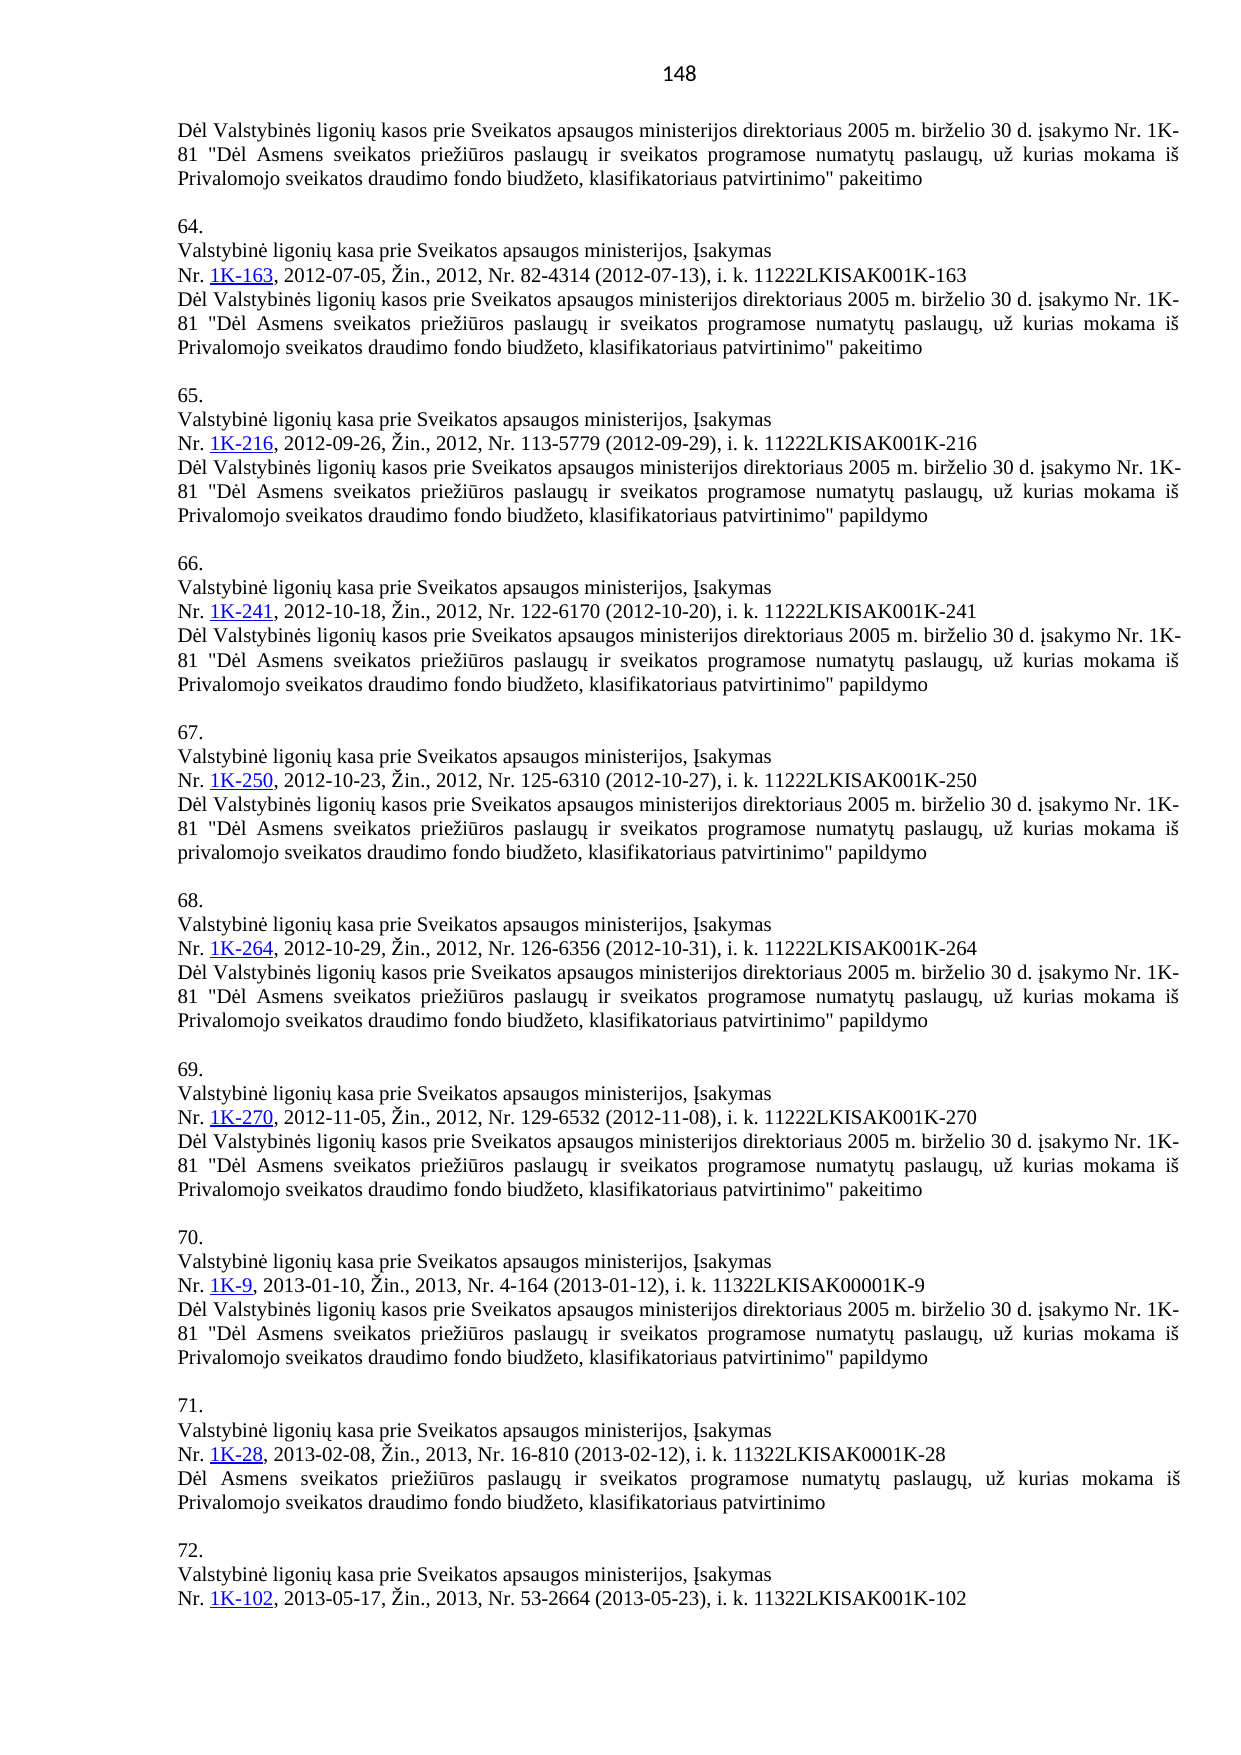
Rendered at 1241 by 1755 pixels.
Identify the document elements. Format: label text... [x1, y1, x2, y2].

text Nr. 1K-102, 2013-05-17, Žin., 2013, Nr. 53-2664 (2013-05-23), i. k. 11322LKISAK001K-102 [177, 1586, 1181, 1610]
text Dėl Valstybinės ligonių kasos prie Sveikatos apsaugos ministerijos direktoriaus 2005 m. birželio 30 d. įsakymo Nr. 1K-81 "Dėl Asmens sveikatos priežiūros paslaugų ir sveikatos programose numatytų paslaugų, už kurias mokama iš Privalomojo sveikatos draudimo fondo biudžeto, klasifikatoriaus patvirtinimo" pakeitimo [177, 287, 1181, 359]
text Nr. 1K-9, 2013-01-10, Žin., 2013, Nr. 4-164 (2013-01-12), i. k. 11322LKISAK00001K-9 [177, 1273, 1181, 1297]
text Valstybinė ligonių kasa prie Sveikatos apsaugos ministerijos, Įsakymas [177, 1081, 1181, 1105]
text Dėl Valstybinės ligonių kasos prie Sveikatos apsaugos ministerijos direktoriaus 2005 m. birželio 30 d. įsakymo Nr. 1K-81 "Dėl Asmens sveikatos priežiūros paslaugų ir sveikatos programose numatytų paslaugų, už kurias mokama iš Privalomojo sveikatos draudimo fondo biudžeto, klasifikatoriaus patvirtinimo" papildymo [177, 1297, 1181, 1369]
text Valstybinė ligonių kasa prie Sveikatos apsaugos ministerijos, Įsakymas [177, 1417, 1181, 1442]
text Nr. 1K-28, 2013-02-08, Žin., 2013, Nr. 16-810 (2013-02-12), i. k. 11322LKISAK0001K-28 [177, 1442, 1181, 1466]
text Nr. 1K-241, 2012-10-18, Žin., 2012, Nr. 122-6170 (2012-10-20), i. k. 11222LKISAK001K-241 [177, 599, 1181, 623]
text Valstybinė ligonių kasa prie Sveikatos apsaugos ministerijos, Įsakymas [177, 1562, 1181, 1586]
text Valstybinė ligonių kasa prie Sveikatos apsaugos ministerijos, Įsakymas [177, 912, 1181, 936]
text Nr. 1K-250, 2012-10-23, Žin., 2012, Nr. 125-6310 (2012-10-27), i. k. 11222LKISAK001K-250 [177, 768, 1181, 792]
text Valstybinė ligonių kasa prie Sveikatos apsaugos ministerijos, Įsakymas [177, 575, 1181, 599]
text Valstybinė ligonių kasa prie Sveikatos apsaugos ministerijos, Įsakymas [177, 407, 1181, 431]
text 65. [177, 383, 1181, 407]
text 66. [177, 551, 1181, 575]
text Dėl Valstybinės ligonių kasos prie Sveikatos apsaugos ministerijos direktoriaus 2005 m. birželio 30 d. įsakymo Nr. 1K-81 "Dėl Asmens sveikatos priežiūros paslaugų ir sveikatos programose numatytų paslaugų, už kurias mokama iš privalomojo sveikatos draudimo fondo biudžeto, klasifikatoriaus patvirtinimo" papildymo [177, 792, 1181, 864]
text 64. [177, 214, 1181, 238]
text Dėl Valstybinės ligonių kasos prie Sveikatos apsaugos ministerijos direktoriaus 2005 m. birželio 30 d. įsakymo Nr. 1K-81 "Dėl Asmens sveikatos priežiūros paslaugų ir sveikatos programose numatytų paslaugų, už kurias mokama iš Privalomojo sveikatos draudimo fondo biudžeto, klasifikatoriaus patvirtinimo" pakeitimo [177, 118, 1181, 190]
text 67. [177, 720, 1181, 744]
text 68. [177, 888, 1181, 912]
text Dėl Valstybinės ligonių kasos prie Sveikatos apsaugos ministerijos direktoriaus 2005 m. birželio 30 d. įsakymo Nr. 1K-81 "Dėl Asmens sveikatos priežiūros paslaugų ir sveikatos programose numatytų paslaugų, už kurias mokama iš Privalomojo sveikatos draudimo fondo biudžeto, klasifikatoriaus patvirtinimo" papildymo [177, 623, 1181, 696]
text 72. [177, 1538, 1181, 1562]
text Nr. 1K-264, 2012-10-29, Žin., 2012, Nr. 126-6356 (2012-10-31), i. k. 11222LKISAK001K-264 [177, 936, 1181, 960]
text Valstybinė ligonių kasa prie Sveikatos apsaugos ministerijos, Įsakymas [177, 744, 1181, 768]
text 71. [177, 1393, 1181, 1417]
text Dėl Valstybinės ligonių kasos prie Sveikatos apsaugos ministerijos direktoriaus 2005 m. birželio 30 d. įsakymo Nr. 1K-81 "Dėl Asmens sveikatos priežiūros paslaugų ir sveikatos programose numatytų paslaugų, už kurias mokama iš Privalomojo sveikatos draudimo fondo biudžeto, klasifikatoriaus patvirtinimo" pakeitimo [177, 1129, 1181, 1201]
text Valstybinė ligonių kasa prie Sveikatos apsaugos ministerijos, Įsakymas [177, 1249, 1181, 1273]
text Nr. 1K-216, 2012-09-26, Žin., 2012, Nr. 113-5779 (2012-09-29), i. k. 11222LKISAK001K-216 [177, 431, 1181, 455]
text 70. [177, 1225, 1181, 1249]
text Dėl Asmens sveikatos priežiūros paslaugų ir sveikatos programose numatytų paslaugų, už kurias mokama iš Privalomojo sveikatos draudimo fondo biudžeto, klasifikatoriaus patvirtinimo [177, 1466, 1181, 1514]
text 69. [177, 1057, 1181, 1081]
text Nr. 1K-163, 2012-07-05, Žin., 2012, Nr. 82-4314 (2012-07-13), i. k. 11222LKISAK001K-163 [177, 262, 1181, 287]
text Dėl Valstybinės ligonių kasos prie Sveikatos apsaugos ministerijos direktoriaus 2005 m. birželio 30 d. įsakymo Nr. 1K-81 "Dėl Asmens sveikatos priežiūros paslaugų ir sveikatos programose numatytų paslaugų, už kurias mokama iš Privalomojo sveikatos draudimo fondo biudžeto, klasifikatoriaus patvirtinimo" papildymo [177, 455, 1181, 527]
text Nr. 1K-270, 2012-11-05, Žin., 2012, Nr. 129-6532 (2012-11-08), i. k. 11222LKISAK001K-270 [177, 1105, 1181, 1129]
text Valstybinė ligonių kasa prie Sveikatos apsaugos ministerijos, Įsakymas [177, 238, 1181, 262]
text Dėl Valstybinės ligonių kasos prie Sveikatos apsaugos ministerijos direktoriaus 2005 m. birželio 30 d. įsakymo Nr. 1K-81 "Dėl Asmens sveikatos priežiūros paslaugų ir sveikatos programose numatytų paslaugų, už kurias mokama iš Privalomojo sveikatos draudimo fondo biudžeto, klasifikatoriaus patvirtinimo" papildymo [177, 960, 1181, 1032]
